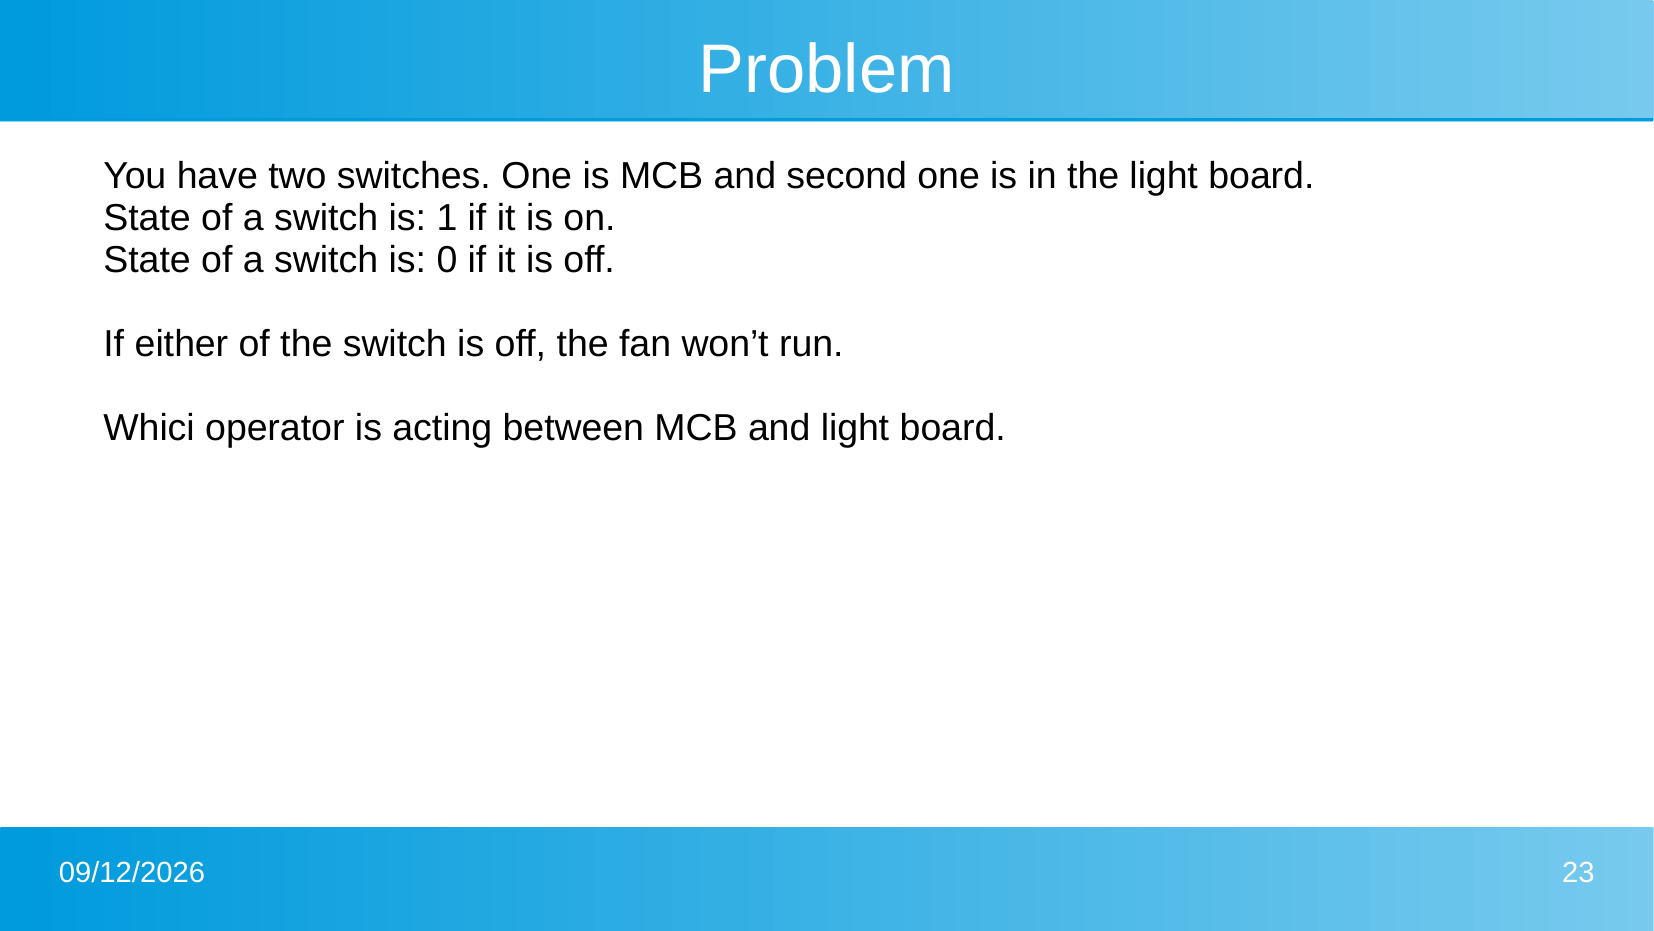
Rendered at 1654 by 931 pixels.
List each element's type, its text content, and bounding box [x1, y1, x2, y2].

text_box You have two switches. One is MCB and second one is in the light board. State of a switch is: 1 if it is on. State of a switch is: 0 if it is off. If either of the switch is off, the fan won’t run. Whici operator is acting between MCB and light board. [88, 146, 1447, 456]
title Problem [59, 29, 1595, 108]
